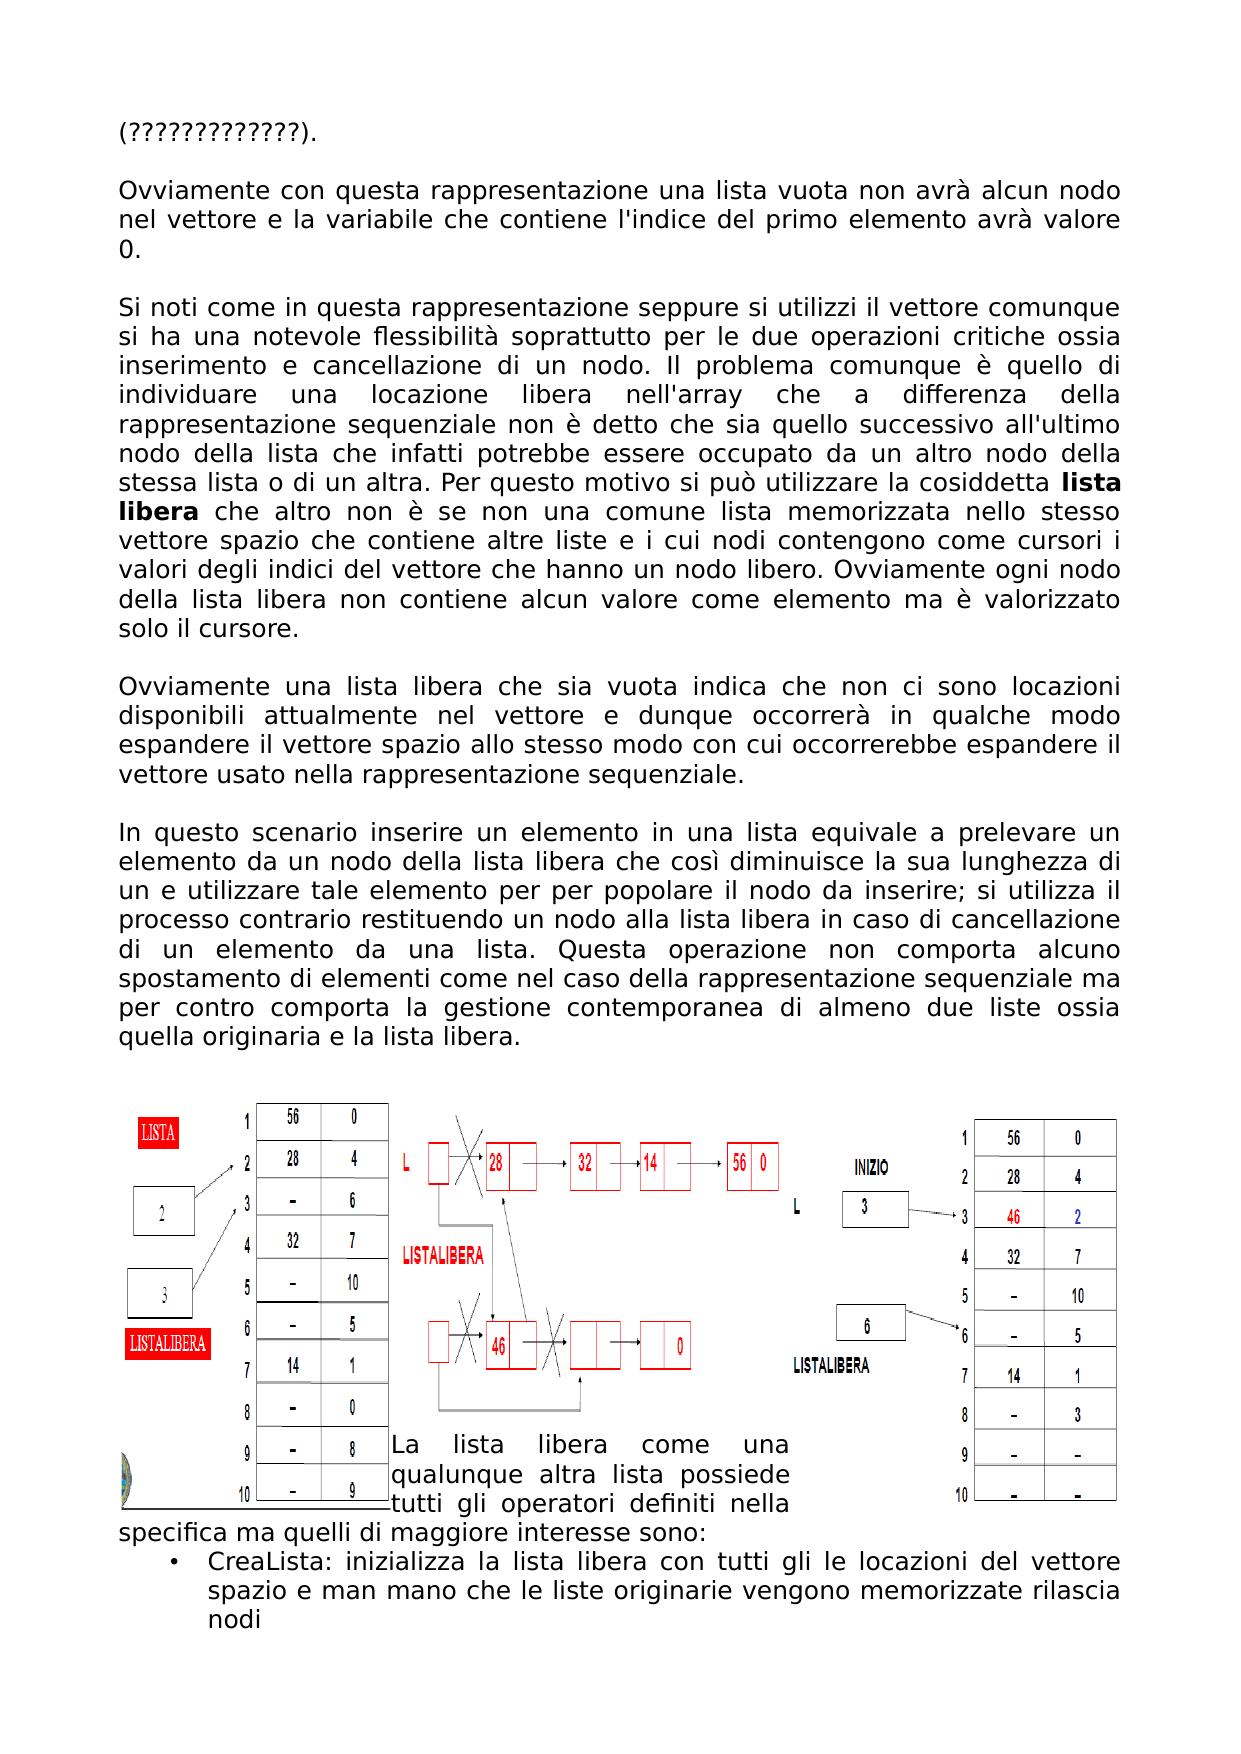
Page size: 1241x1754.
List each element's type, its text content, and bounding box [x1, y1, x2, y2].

text In questo scenario inserire un elemento in una lista equivale a prelevare un elemento da un nodo della lista libera che così diminuisce la sua lunghezza di un e utilizzare tale elemento per per popolare il nodo da inserire; si utilizza il processo contrario restituendo un nodo alla lista libera in caso di cancellazione di un elemento da una lista. Questa operazione non comporta alcuno spostamento di elementi come nel caso della rappresentazione sequenziale ma per contro comporta la gestione contemporanea di almeno due liste ossia quella originaria e la lista libera. [118, 818, 1122, 1051]
picture [790, 1108, 1120, 1511]
text Ovviamente una lista libera che sia vuota indica che non ci sono locazioni disponibili attualmente nel vettore e dunque occorrerà in qualche modo espandere il vettore spazio allo stesso modo con cui occorrerebbe espandere il vettore usato nella rappresentazione sequenziale. [118, 672, 1122, 789]
picture [399, 1106, 783, 1422]
text La lista libera come una qualunque altra lista possiede tutti gli operatori definiti nella specifica ma quelli di maggiore interesse sono: [118, 1372, 1122, 1547]
picture [121, 1090, 391, 1510]
text Ovviamente con questa rappresentazione una lista vuota non avrà alcun nodo nel vettore e la variabile che contiene l'indice del primo elemento avrà valore 0. [118, 176, 1122, 264]
list CreaLista: inizializza la lista libera con tutti gli le locazioni del vettore spazio e man mano che le liste originarie vengono memorizzate rilascia nodi [170, 1547, 1122, 1635]
text (?????????????). [118, 118, 1122, 147]
text Si noti come in questa rappresentazione seppure si utilizzi il vettore comunque si ha una notevole flessibilità soprattutto per le due operazioni critiche ossia inserimento e cancellazione di un nodo. Il problema comunque è quello di individuare una locazione libera nell'array che a differenza della rappresentazione sequenziale non è detto che sia quello successivo all'ultimo nodo della lista che infatti potrebbe essere occupato da un altro nodo della stessa lista o di un altra. Per questo motivo si può utilizzare la cosiddetta lista libera che altro non è se non una comune lista memorizzata nello stesso vettore spazio che contiene altre liste e i cui nodi contengono come cursori i valori degli indici del vettore che hanno un nodo libero. Ovviamente ogni nodo della lista libera non contiene alcun valore come elemento ma è valorizzato solo il cursore. [118, 293, 1122, 643]
